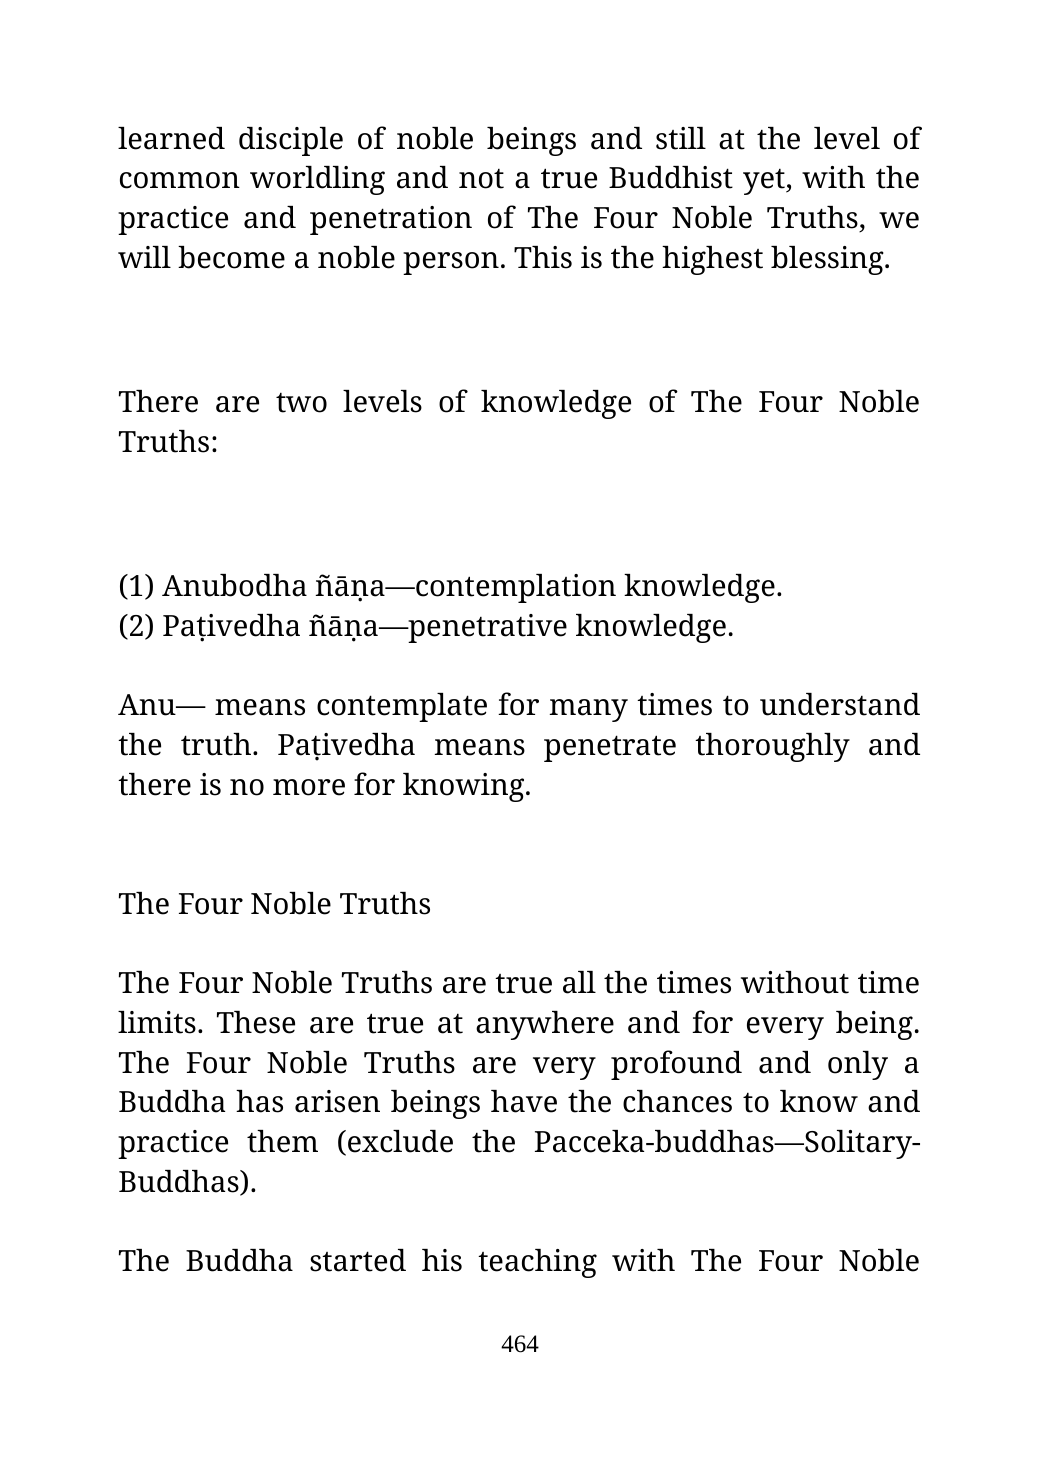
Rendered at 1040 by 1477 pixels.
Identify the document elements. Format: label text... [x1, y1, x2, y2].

text There are two levels of knowledge of The Four Noble Truths: [118, 382, 922, 461]
text learned disciple of noble beings and still at the level of common worldling and not a true Buddhist yet, with the practice and penetration of The Four Noble Truths, we will become a noble person. This is the highest blessing. [118, 118, 922, 277]
text (1) Anubodha ñāṇa—contemplation knowledge. (2) Paṭivedha ñāṇa—penetrative knowledge. Anu— means contemplate for many times to understand the truth. Paṭivedha means penetrate thoroughly and there is no more for knowing. The Four Noble Truths The Four Noble Truths are true all the times without time limits. These are true at anywhere and for every being. The Four Noble Truths are very profound and only a Buddha has arisen beings have the chances to know and practice them (exclude the Pacceka-buddhas—Solitary-Buddhas). The Buddha started his teaching with The Four Noble [118, 566, 922, 1280]
